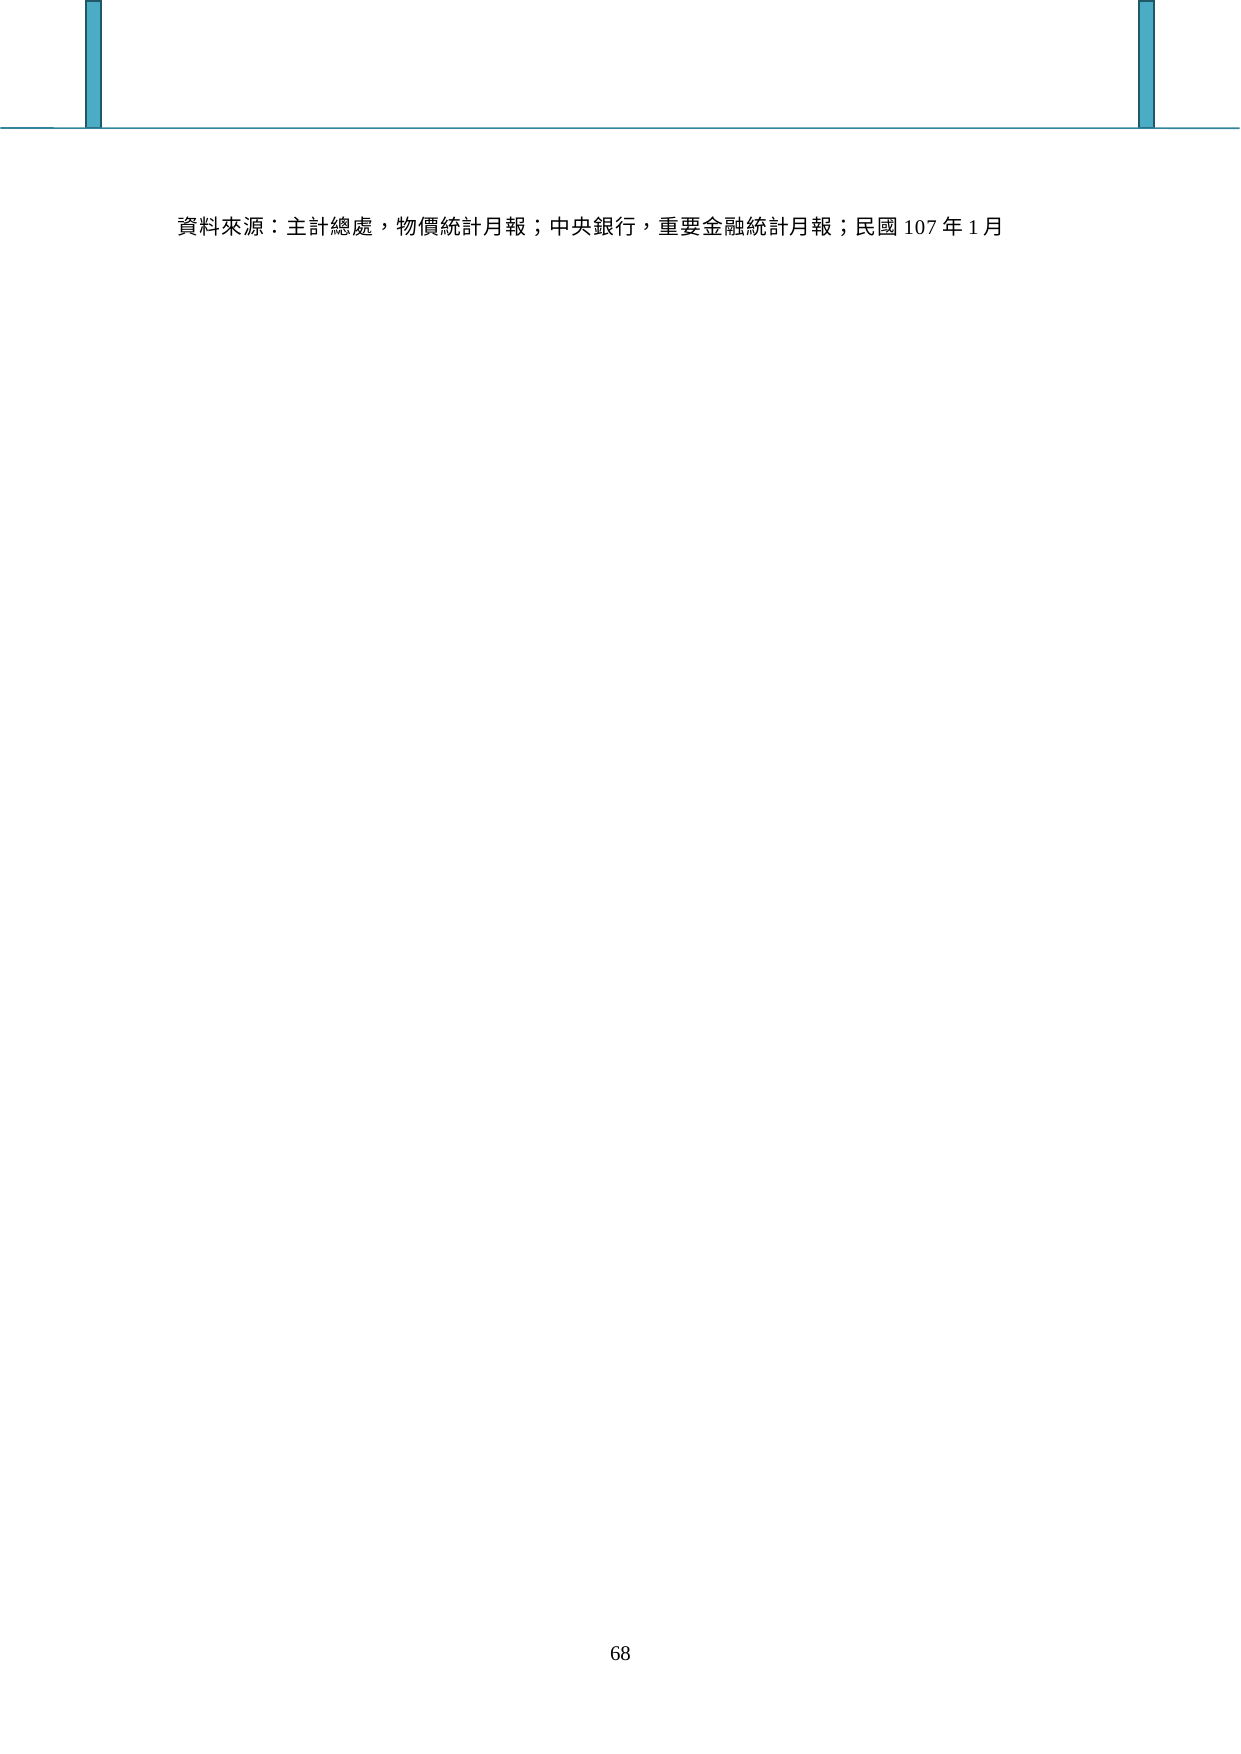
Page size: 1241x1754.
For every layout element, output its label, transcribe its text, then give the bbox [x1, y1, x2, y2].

text 資料來源：主計總處，物價統計月報；中央銀行，重要金融統計月報；民國107年1月 [177, 207, 1063, 244]
